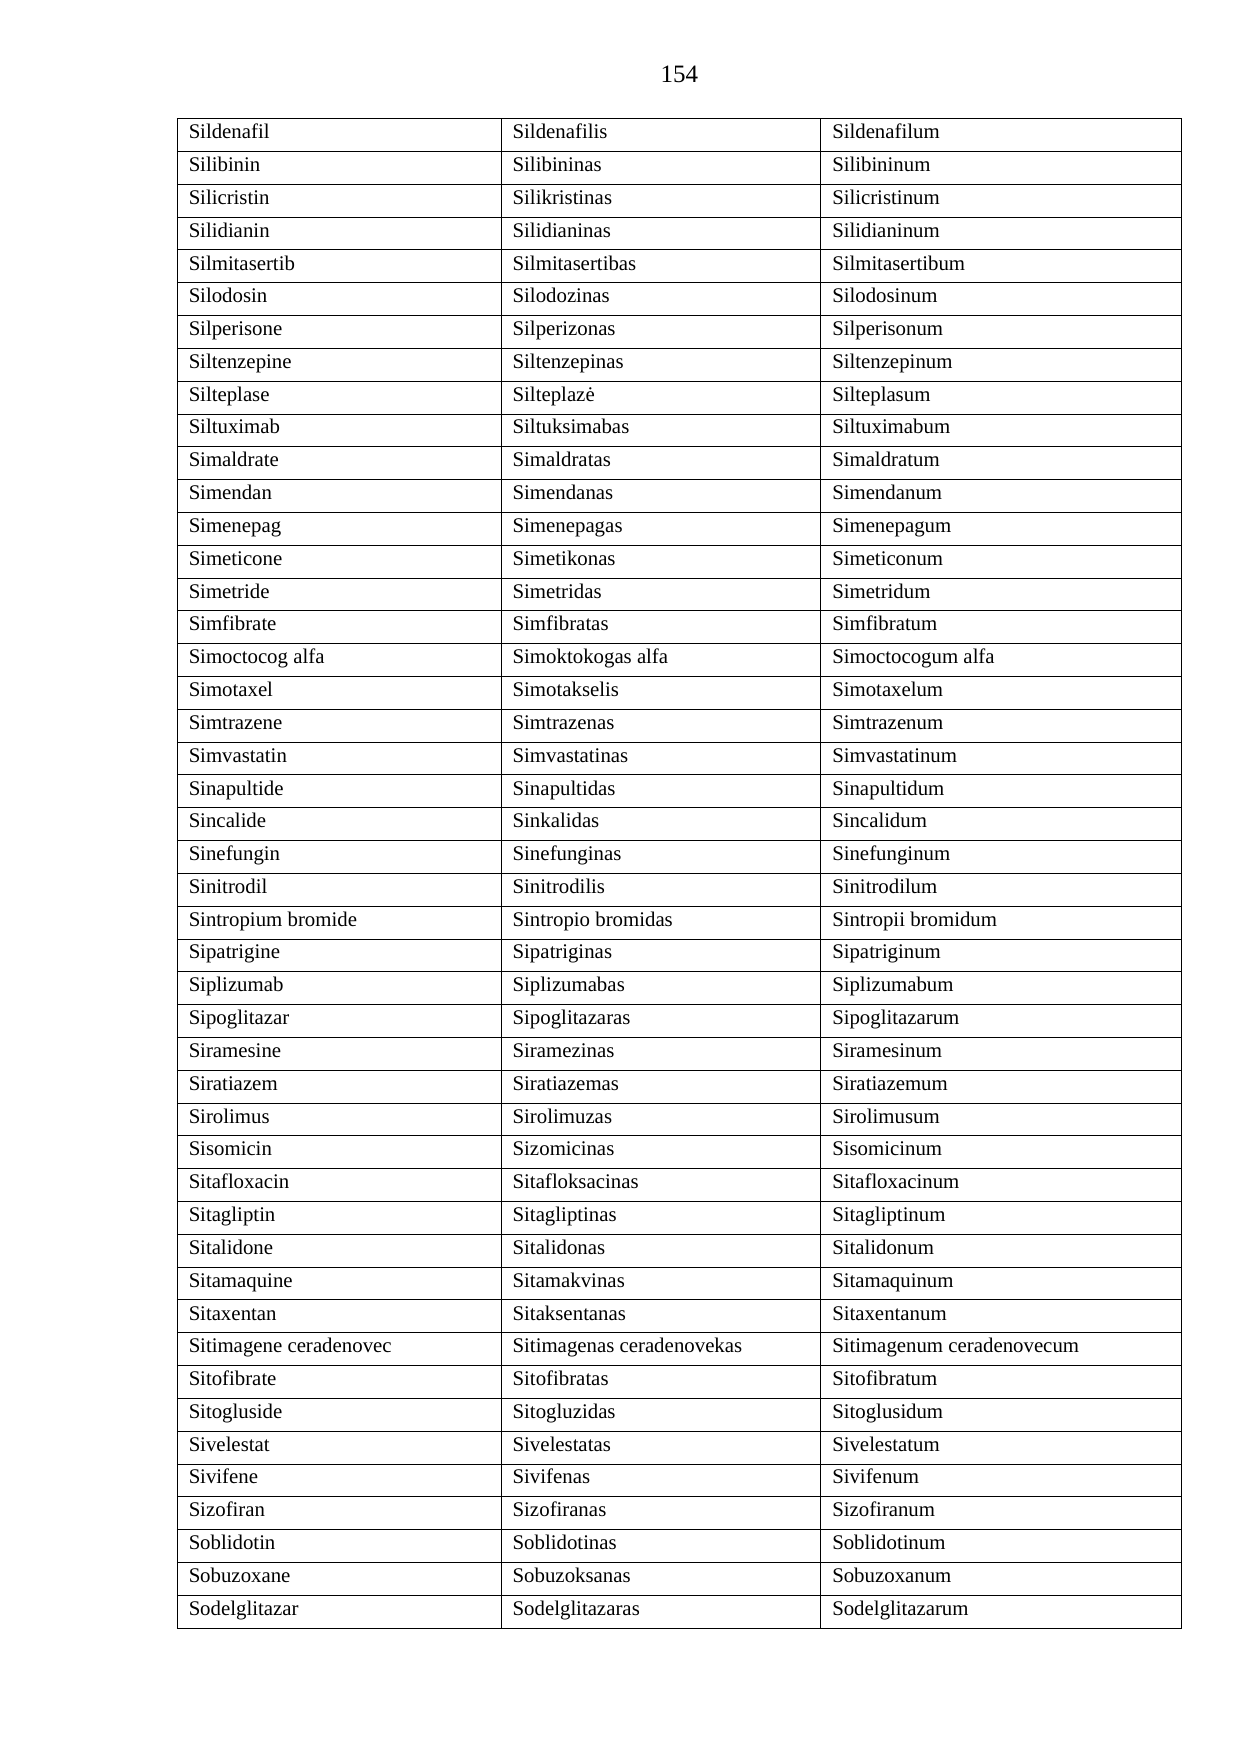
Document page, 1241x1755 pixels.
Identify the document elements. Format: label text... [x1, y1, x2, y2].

table_cell Siltenzepinas [502, 349, 820, 381]
table_cell Sinitrodil [178, 874, 501, 906]
table_cell Soblidotin [178, 1530, 501, 1562]
table_cell Sivifenum [821, 1465, 1181, 1496]
table_cell Simendanas [502, 480, 820, 512]
table_cell Sirolimuzas [502, 1104, 820, 1135]
table_cell Silidianinum [821, 218, 1181, 249]
table_cell Sizofiran [178, 1497, 501, 1529]
table_cell Sipatrigine [178, 940, 501, 971]
table_cell Silodozinas [502, 283, 820, 315]
table_cell Sitafloksacinas [502, 1169, 820, 1201]
table_cell Silibininas [502, 152, 820, 184]
table_cell Sitogluside [178, 1399, 501, 1431]
table_cell Silmitasertib [178, 250, 501, 282]
table_cell Sinitrodilum [821, 874, 1181, 906]
table_cell Siltenzepine [178, 349, 501, 381]
table_cell Simotakselis [502, 677, 820, 709]
table_cell Sitoglusidum [821, 1399, 1181, 1431]
table_cell Sipoglitazar [178, 1005, 501, 1037]
table_cell Sizofiranas [502, 1497, 820, 1529]
table_cell Simoktokogas alfa [502, 644, 820, 676]
table_cell Sitaksentanas [502, 1300, 820, 1332]
table_cell Sodelglitazarum [821, 1596, 1181, 1627]
table_cell Sitalidonum [821, 1235, 1181, 1267]
table_cell Siramesine [178, 1038, 501, 1070]
table_cell Sodelglitazaras [502, 1596, 820, 1627]
table_cell Sodelglitazar [178, 1596, 501, 1627]
table_cell Soblidotinas [502, 1530, 820, 1562]
table_cell Simotaxelum [821, 677, 1181, 709]
table_cell Sitalidone [178, 1235, 501, 1267]
table_cell Simetride [178, 579, 501, 610]
table_cell Siltuximab [178, 415, 501, 446]
table_cell Silodosin [178, 283, 501, 315]
table_cell Silodosinum [821, 283, 1181, 315]
table_cell Sipoglitazaras [502, 1005, 820, 1037]
table_cell Simaldratum [821, 447, 1181, 479]
table_cell Silperisone [178, 316, 501, 348]
table_cell Sitofibratas [502, 1366, 820, 1398]
table_cell Silikristinas [502, 185, 820, 217]
table_cell Silteplazė [502, 382, 820, 413]
table_cell Sipatriginum [821, 940, 1181, 971]
table_cell Siramezinas [502, 1038, 820, 1070]
table_cell Sitagliptinas [502, 1202, 820, 1234]
table_cell Simenepagas [502, 513, 820, 545]
table_cell Simeticonum [821, 546, 1181, 577]
table_cell Sizofiranum [821, 1497, 1181, 1529]
table_cell Sintropium bromide [178, 907, 501, 938]
table_cell Silidianinas [502, 218, 820, 249]
table_cell Siplizumabum [821, 972, 1181, 1004]
table_cell Simvastatinas [502, 743, 820, 774]
table_cell Simaldratas [502, 447, 820, 479]
table_cell Sipoglitazarum [821, 1005, 1181, 1037]
table_cell Simaldrate [178, 447, 501, 479]
table_cell Siplizumab [178, 972, 501, 1004]
table_cell Sinitrodilis [502, 874, 820, 906]
table_cell Silteplase [178, 382, 501, 413]
table_cell Siplizumabas [502, 972, 820, 1004]
table_cell Sintropii bromidum [821, 907, 1181, 938]
table_cell Sinapultidas [502, 775, 820, 807]
table_cell Sitaxentanum [821, 1300, 1181, 1332]
table_cell Silmitasertibas [502, 250, 820, 282]
table_cell Silmitasertibum [821, 250, 1181, 282]
table_cell Silidianin [178, 218, 501, 249]
table_cell Simetridum [821, 579, 1181, 610]
table_cell Sitofibratum [821, 1366, 1181, 1398]
table_cell Simfibratas [502, 611, 820, 643]
table_cell Sildenafil [178, 119, 501, 151]
table_cell Sirolimus [178, 1104, 501, 1135]
table_cell Siltenzepinum [821, 349, 1181, 381]
table_cell Sitofibrate [178, 1366, 501, 1398]
table_cell Simendan [178, 480, 501, 512]
table_cell Sobuzoxanum [821, 1563, 1181, 1595]
table_cell Simenepag [178, 513, 501, 545]
table_cell Sitimagene ceradenovec [178, 1333, 501, 1365]
table_cell Sisomicin [178, 1136, 501, 1168]
table_cell Simtrazene [178, 710, 501, 742]
table_cell Sinefunginas [502, 841, 820, 873]
table_cell Sinefungin [178, 841, 501, 873]
table_cell Siratiazemas [502, 1071, 820, 1102]
table_cell Sitagliptin [178, 1202, 501, 1234]
table_cell Soblidotinum [821, 1530, 1181, 1562]
table_cell Silibinin [178, 152, 501, 184]
table_cell Sitaxentan [178, 1300, 501, 1332]
table_cell Sisomicinum [821, 1136, 1181, 1168]
table_cell Sildenafilis [502, 119, 820, 151]
table_cell Sitimagenum ceradenovecum [821, 1333, 1181, 1365]
table_cell Simfibrate [178, 611, 501, 643]
table_cell Sinapultidum [821, 775, 1181, 807]
table_cell Simvastatin [178, 743, 501, 774]
table_cell Silteplasum [821, 382, 1181, 413]
table_cell Simtrazenum [821, 710, 1181, 742]
table_cell Sitagliptinum [821, 1202, 1181, 1234]
table_cell Simotaxel [178, 677, 501, 709]
table_cell Simendanum [821, 480, 1181, 512]
table_cell Sitimagenas ceradenovekas [502, 1333, 820, 1365]
table_cell Simoctocog alfa [178, 644, 501, 676]
table_cell Sivelestatum [821, 1432, 1181, 1463]
table_cell Siramesinum [821, 1038, 1181, 1070]
table_cell Silicristinum [821, 185, 1181, 217]
table_cell Sinefunginum [821, 841, 1181, 873]
table_cell Simtrazenas [502, 710, 820, 742]
table_cell Simvastatinum [821, 743, 1181, 774]
table_cell Siltuximabum [821, 415, 1181, 446]
table_cell Sobuzoksanas [502, 1563, 820, 1595]
table_cell Sitogluzidas [502, 1399, 820, 1431]
table_cell Sivifenas [502, 1465, 820, 1496]
table_cell Silperisonum [821, 316, 1181, 348]
table_cell Silibininum [821, 152, 1181, 184]
table_cell Silperizonas [502, 316, 820, 348]
table_cell Sivelestatas [502, 1432, 820, 1463]
table_cell Silicristin [178, 185, 501, 217]
table_cell Sobuzoxane [178, 1563, 501, 1595]
table_cell Simetikonas [502, 546, 820, 577]
table_cell Sinkalidas [502, 808, 820, 840]
table_cell Siratiazemum [821, 1071, 1181, 1102]
table_cell Sivifene [178, 1465, 501, 1496]
table_cell Simoctocogum alfa [821, 644, 1181, 676]
table_cell Sitafloxacin [178, 1169, 501, 1201]
table_cell Sincalide [178, 808, 501, 840]
table_cell Sitalidonas [502, 1235, 820, 1267]
table_cell Sinapultide [178, 775, 501, 807]
table_cell Simetridas [502, 579, 820, 610]
table_cell Sitamakvinas [502, 1268, 820, 1299]
table_cell Sirolimusum [821, 1104, 1181, 1135]
table_cell Sitamaquinum [821, 1268, 1181, 1299]
table_cell Siratiazem [178, 1071, 501, 1102]
table_cell Simfibratum [821, 611, 1181, 643]
table_cell Sintropio bromidas [502, 907, 820, 938]
table_cell Sizomicinas [502, 1136, 820, 1168]
table_cell Sivelestat [178, 1432, 501, 1463]
table_cell Simeticone [178, 546, 501, 577]
table_cell Sitamaquine [178, 1268, 501, 1299]
table_cell Simenepagum [821, 513, 1181, 545]
table_cell Siltuksimabas [502, 415, 820, 446]
table_cell Sipatriginas [502, 940, 820, 971]
table_cell Sildenafilum [821, 119, 1181, 151]
table_cell Sincalidum [821, 808, 1181, 840]
table_cell Sitafloxacinum [821, 1169, 1181, 1201]
